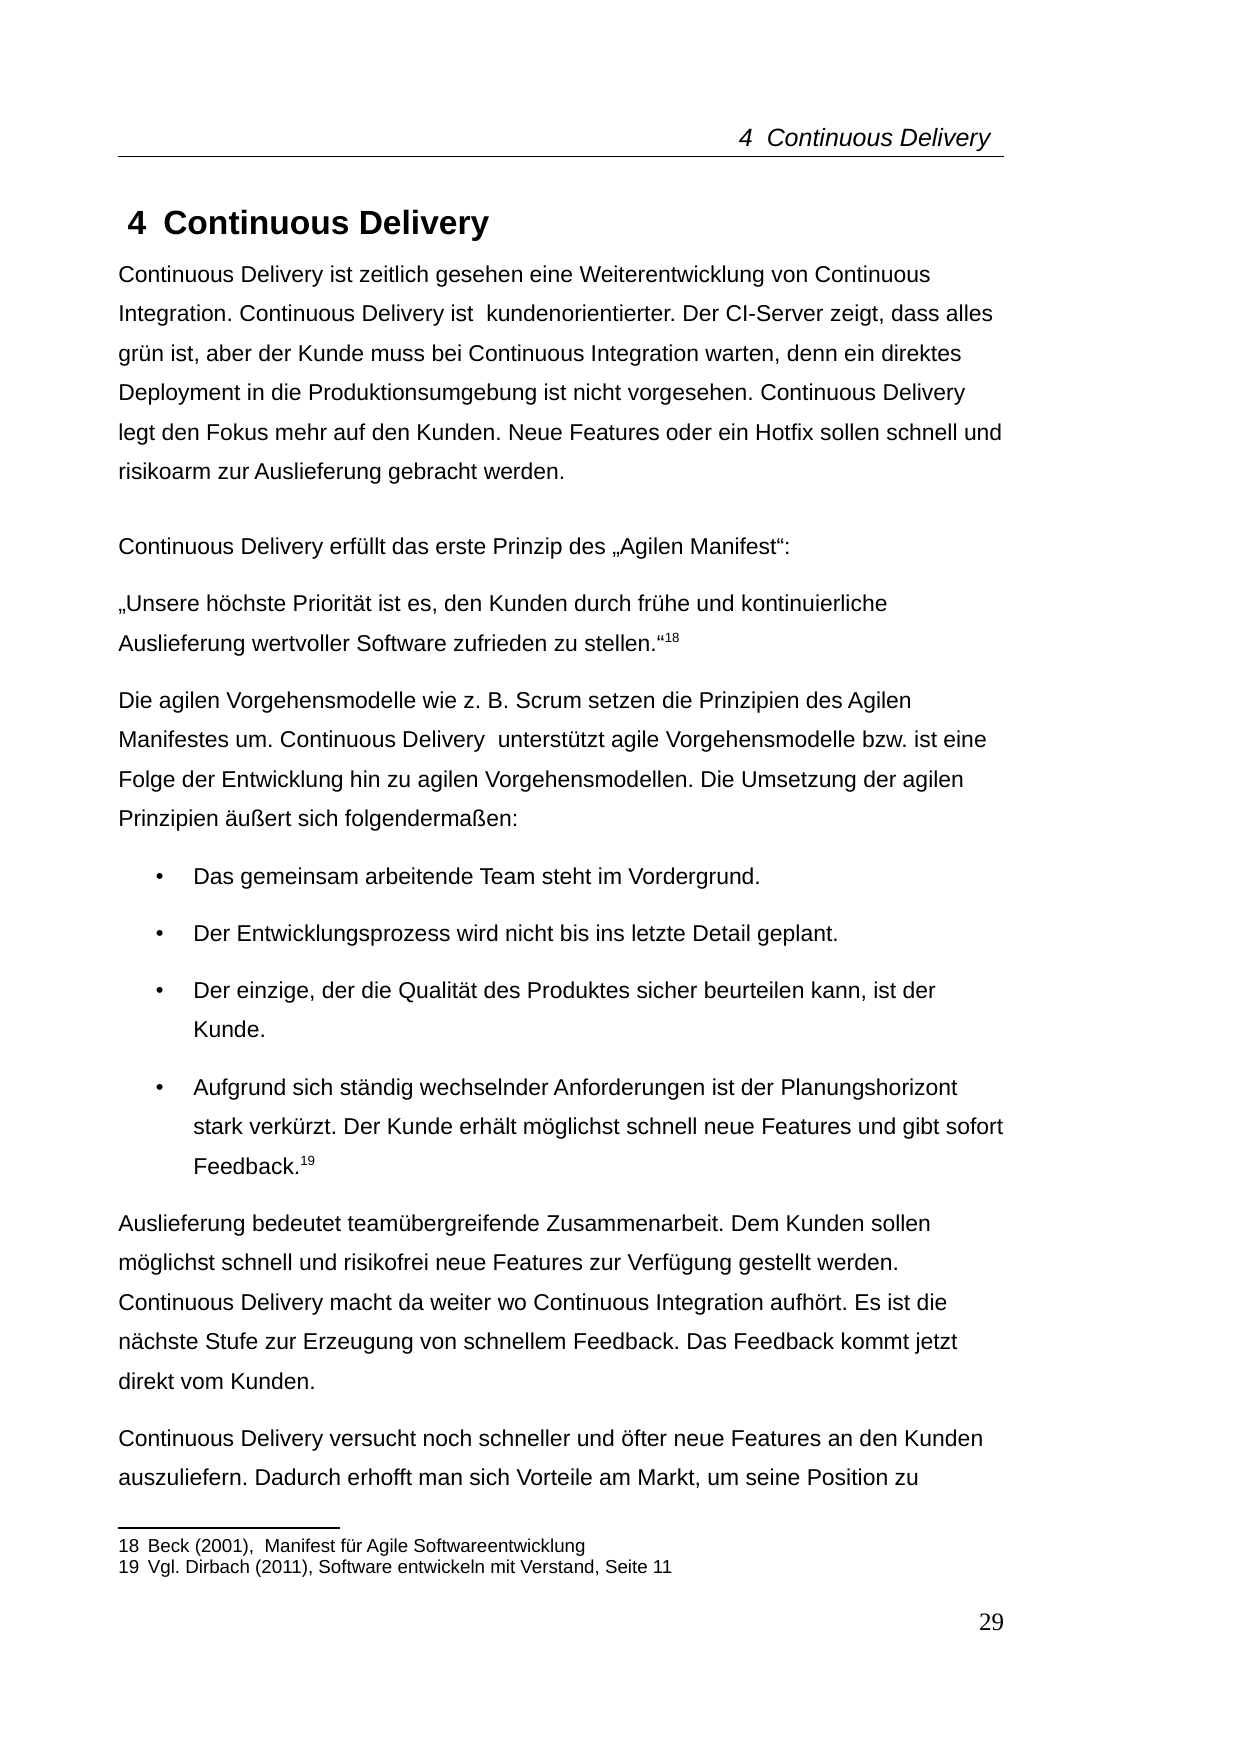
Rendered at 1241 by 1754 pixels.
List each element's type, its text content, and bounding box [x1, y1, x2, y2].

list Der einzige, der die Qualität des Produktes sicher beurteilen kann, ist der Kunde. [156, 977, 1004, 1043]
text Beck (2001), Manifest für Agile Softwareentwicklung [118, 1534, 1004, 1556]
list Aufgrund sich ständig wechselnder Anforderungen ist der Planungshorizont stark verkürzt. Der Kunde erhält möglichst schnell neue Features und gibt sofort Feedback. [156, 1074, 1004, 1179]
list Das gemeinsam arbeitende Team steht im Vordergrund. [156, 863, 1004, 889]
text Die agilen Vorgehensmodelle wie z. B. Scrum setzen die Prinzipien des Agilen Manifestes um. Continuous Delivery unterstützt agile Vorgehensmodelle bzw. ist eine Folge der Entwicklung hin zu agilen Vorgehensmodellen. Die Umsetzung der agilen Prinzipien äußert sich folgendermaßen: [118, 687, 1004, 832]
text „Unsere höchste Priorität ist es, den Kunden durch frühe und kontinuierliche Auslieferung wertvoller Software zufrieden zu stellen.“ [118, 590, 1004, 656]
list Vgl. Dirbach (2011), Software entwickeln mit Verstand, Seite 11 [118, 1556, 1004, 1578]
text Continuous Delivery ist zeitlich gesehen eine Weiterentwicklung von Continuous Integration. Continuous Delivery ist kundenorientierter. Der CI-Server zeigt, dass alles grün ist, aber der Kunde muss bei Continuous Integration warten, denn ein direktes Deployment in die Produktionsumgebung ist nicht vorgesehen. Continuous Delivery legt den Fokus mehr auf den Kunden. Neue Features oder ein Hotfix sollen schnell und risikoarm zur Auslieferung gebracht werden. [118, 261, 1004, 484]
text Continuous Delivery erfüllt das erste Prinzip des „Agilen Manifest“: [118, 533, 1004, 559]
list Der Entwicklungsprozess wird nicht bis ins letzte Detail geplant. [156, 920, 1004, 946]
subtitle Continuous Delivery [118, 203, 1004, 242]
text Continuous Delivery versucht noch schneller und öfter neue Features an den Kunden auszuliefern. Dadurch erhofft man sich Vorteile am Markt, um seine Position zu [118, 1425, 1004, 1491]
text Auslieferung bedeutet teamübergreifende Zusammenarbeit. Dem Kunden sollen möglichst schnell und risikofrei neue Features zur Verfügung gestellt werden. Continuous Delivery macht da weiter wo Continuous Integration aufhört. Es ist die nächste Stufe zur Erzeugung von schnellem Feedback. Das Feedback kommt jetzt direkt vom Kunden. [118, 1210, 1004, 1394]
